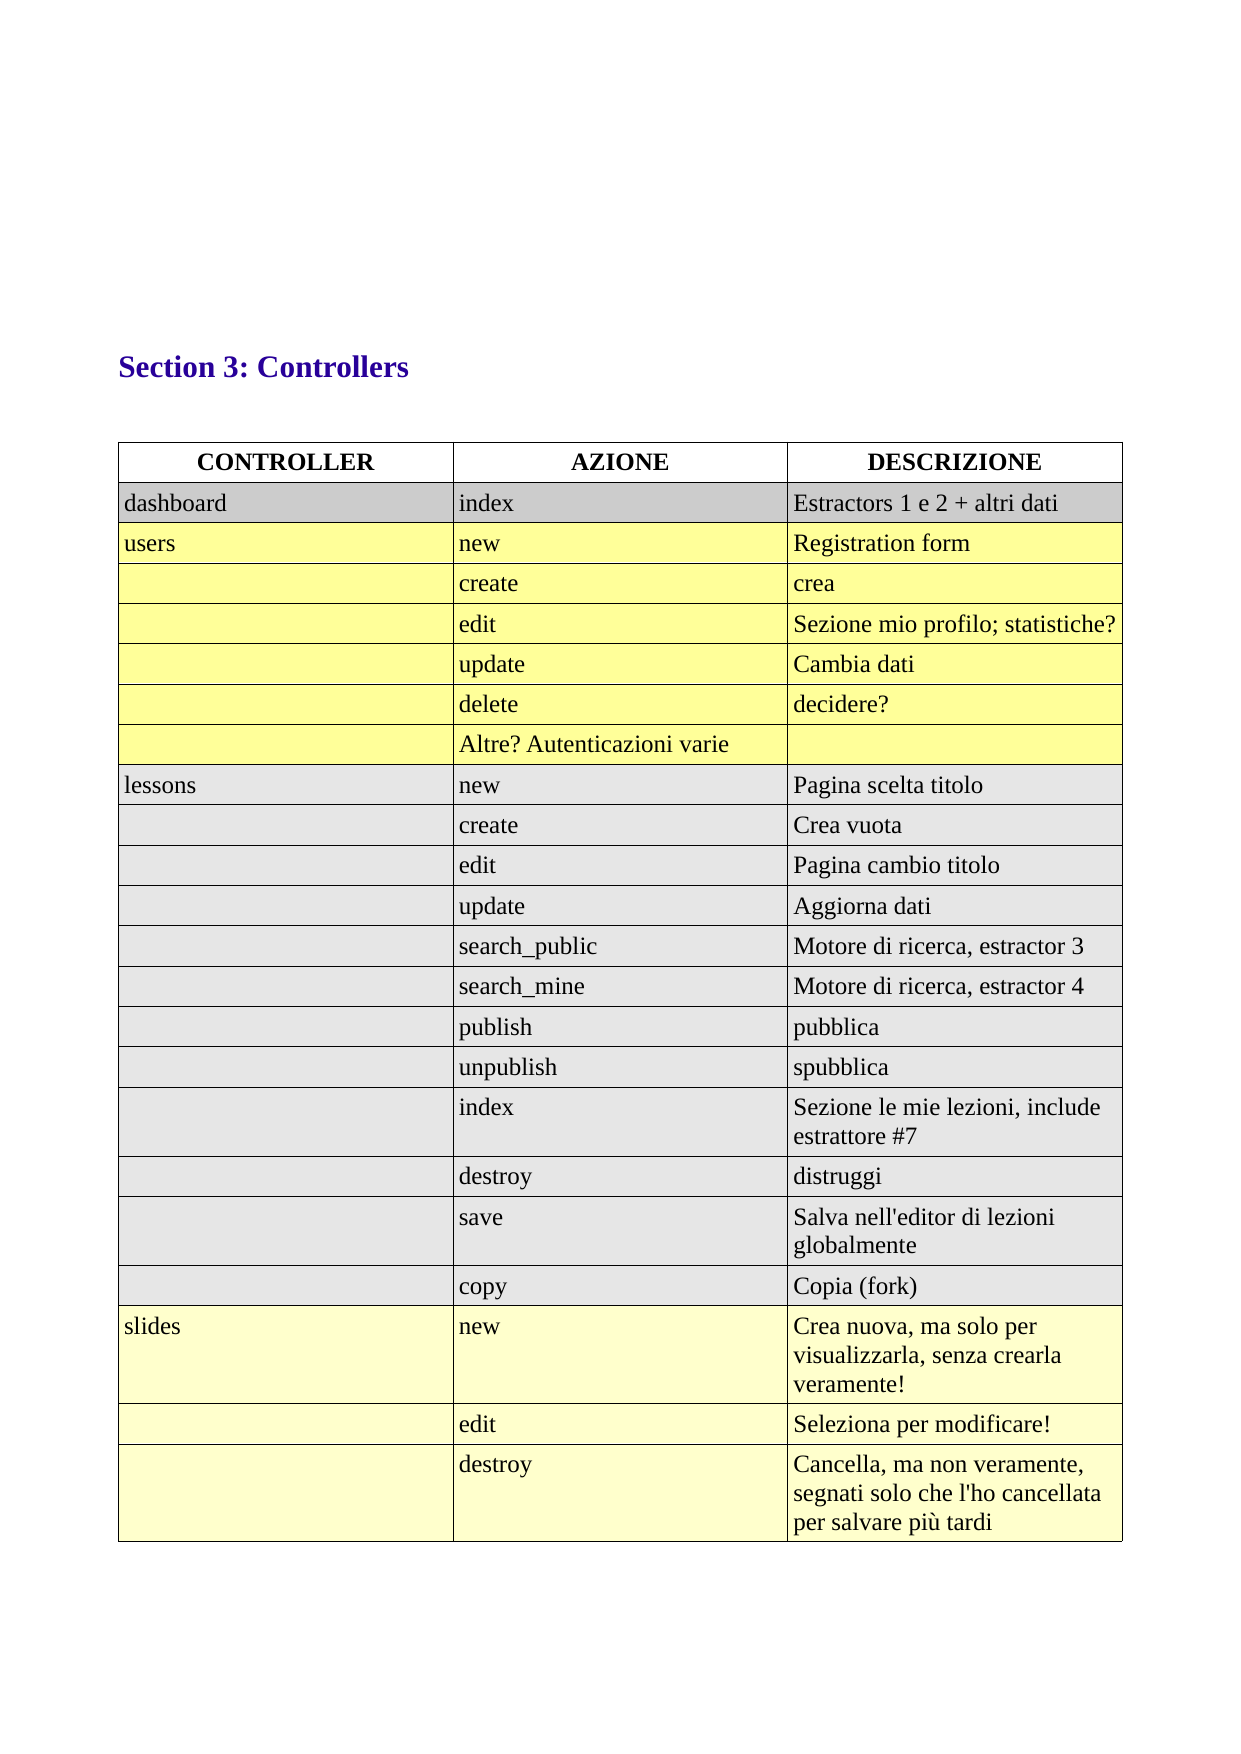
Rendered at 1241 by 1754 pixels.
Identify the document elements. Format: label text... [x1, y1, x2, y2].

table_cell unpublish [454, 1047, 787, 1087]
table_cell Motore di ricerca, estractor 3 [788, 926, 1122, 966]
table_cell Copia (fork) [788, 1266, 1122, 1305]
table_cell [119, 926, 453, 966]
table_cell [119, 1404, 453, 1443]
table_cell [119, 1088, 453, 1156]
table_header DESCRIZIONE [788, 443, 1122, 482]
table_cell Estractors 1 e 2 + altri dati [788, 483, 1122, 522]
table_cell [119, 805, 453, 845]
table_cell search_public [454, 926, 787, 966]
table_cell Crea nuova, ma solo per visualizzarla, senza crearla veramente! [788, 1306, 1122, 1403]
table_cell new [454, 765, 787, 804]
table_header CONTROLLER [119, 443, 453, 482]
table_cell users [119, 523, 453, 562]
table_cell crea [788, 564, 1122, 603]
table_cell search_mine [454, 967, 787, 1006]
table_cell Pagina scelta titolo [788, 765, 1122, 804]
table_cell create [454, 805, 787, 845]
table_cell Sezione mio profilo; statistiche? [788, 604, 1122, 643]
table_cell Altre? Autenticazioni varie [454, 725, 787, 764]
table_cell [119, 644, 453, 683]
table_cell distruggi [788, 1157, 1122, 1196]
table_cell save [454, 1197, 787, 1265]
table_cell lessons [119, 765, 453, 804]
table_cell new [454, 1306, 787, 1403]
table_cell Registration form [788, 523, 1122, 562]
table_cell Salva nell'editor di lezioni globalmente [788, 1197, 1122, 1265]
table_cell [119, 1266, 453, 1305]
table_cell Motore di ricerca, estractor 4 [788, 967, 1122, 1006]
table_cell edit [454, 846, 787, 885]
table_cell [788, 725, 1122, 764]
table_cell Cambia dati [788, 644, 1122, 683]
table_cell [119, 1047, 453, 1087]
table_cell [119, 967, 453, 1006]
table_cell index [454, 1088, 787, 1156]
table_cell dashboard [119, 483, 453, 522]
table_cell destroy [454, 1157, 787, 1196]
table_cell update [454, 644, 787, 683]
table_cell Seleziona per modificare! [788, 1404, 1122, 1443]
table_cell [119, 846, 453, 885]
table_cell [119, 886, 453, 925]
table_cell create [454, 564, 787, 603]
table_cell [119, 564, 453, 603]
table_header AZIONE [454, 443, 787, 482]
table_cell Crea vuota [788, 805, 1122, 845]
table_cell edit [454, 1404, 787, 1443]
table_cell copy [454, 1266, 787, 1305]
table_cell destroy [454, 1445, 787, 1541]
table_cell Pagina cambio titolo [788, 846, 1122, 885]
table_cell [119, 1157, 453, 1196]
table_cell publish [454, 1007, 787, 1046]
table_cell Sezione le mie lezioni, include estrattore #7 [788, 1088, 1122, 1156]
table_cell update [454, 886, 787, 925]
table_cell [119, 1445, 453, 1541]
table_cell edit [454, 604, 787, 643]
table_cell [119, 725, 453, 764]
table_cell pubblica [788, 1007, 1122, 1046]
table_cell slides [119, 1306, 453, 1403]
table_cell delete [454, 685, 787, 724]
text Section 3: Controllers [118, 348, 1122, 384]
table_cell index [454, 483, 787, 522]
table_cell Cancella, ma non veramente, segnati solo che l'ho cancellata per salvare più tardi [788, 1445, 1122, 1541]
table_cell [119, 1197, 453, 1265]
table_cell [119, 685, 453, 724]
table_cell [119, 1007, 453, 1046]
table_cell spubblica [788, 1047, 1122, 1087]
table_cell Aggiorna dati [788, 886, 1122, 925]
table_cell [119, 604, 453, 643]
table_cell decidere? [788, 685, 1122, 724]
table_cell new [454, 523, 787, 562]
